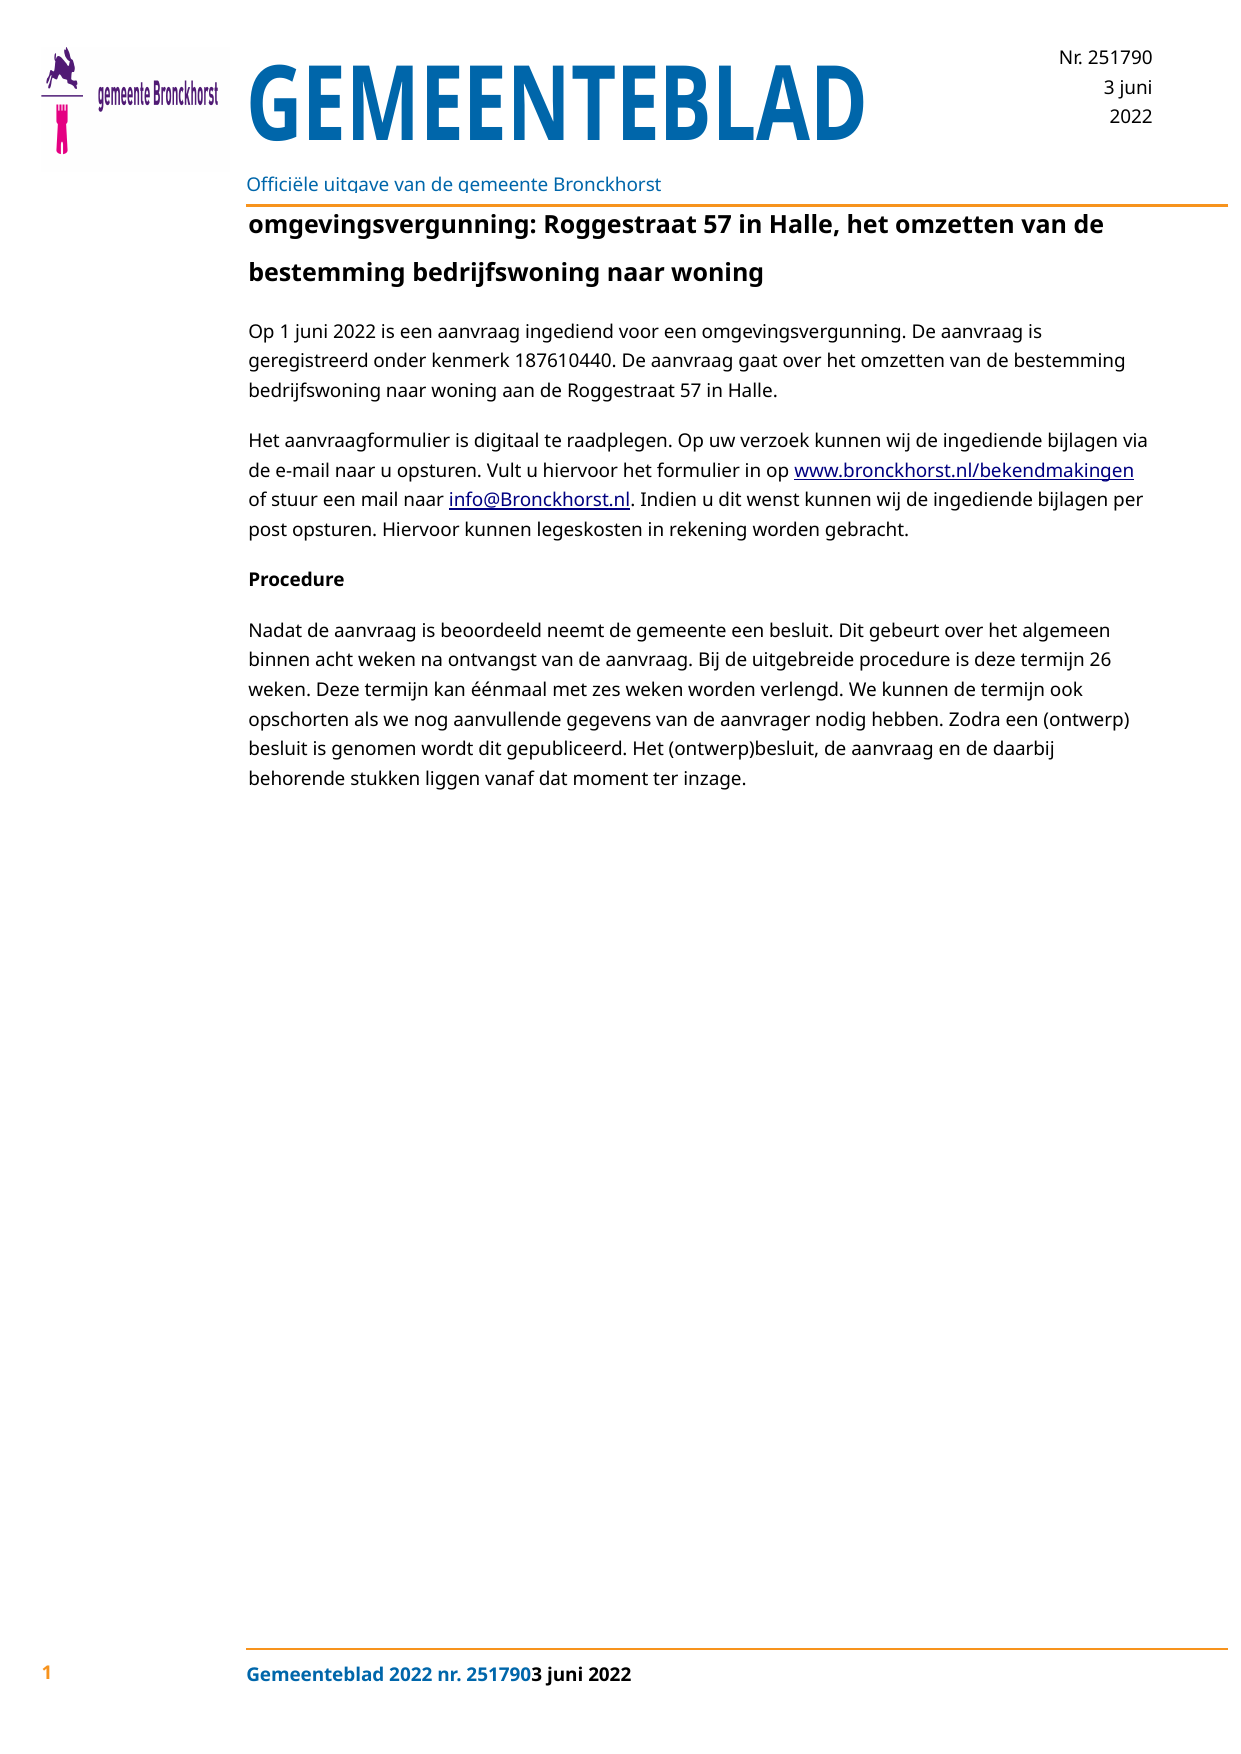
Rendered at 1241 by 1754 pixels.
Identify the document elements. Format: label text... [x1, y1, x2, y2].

text Nadat de aanvraag is beoordeeld neemt de gemeente een besluit. Dit gebeurt over het algemeen binnen acht weken na ontvangst van de aanvraag. Bij de uitgebreide procedure is deze termijn 26 weken. Deze termijn kan éénmaal met zes weken worden verlengd. We kunnen de termijn ook opschorten als we nog aanvullende gegevens van de aanvrager nodig hebben. Zodra een (ontwerp) besluit is genomen wordt dit gepubliceerd. Het (ontwerp)besluit, de aanvraag en de daarbij behorende stukken liggen vanaf dat moment ter inzage. [248, 617, 1152, 791]
text Op 1 juni 2022 is een aanvraag ingediend voor een omgevingsvergunning. De aanvraag is geregistreerd onder kenmerk 187610440. De aanvraag gaat over het omzetten van de bestemming bedrijfswoning naar woning aan de Roggestraat 57 in Halle. [248, 318, 1152, 403]
text Het aanvraagformulier is digitaal te raadplegen. Op uw verzoek kunnen wij de ingediende bijlagen via de e-mail naar u opsturen. Vult u hiervoor het formulier in op www.bronckhorst.nl/bekendmakingen of stuur een mail naar info@Bronckhorst.nl. Indien u dit wenst kunnen wij de ingediende bijlagen per post opsturen. Hiervoor kunnen legeskosten in rekening worden gebracht. [248, 427, 1152, 542]
text omgevingsvergunning: Roggestraat 57 in Halle, het omzetten van de bestemming bedrijfswoning naar woning [248, 207, 1152, 288]
text Procedure [248, 567, 1152, 592]
picture [41, 47, 231, 172]
